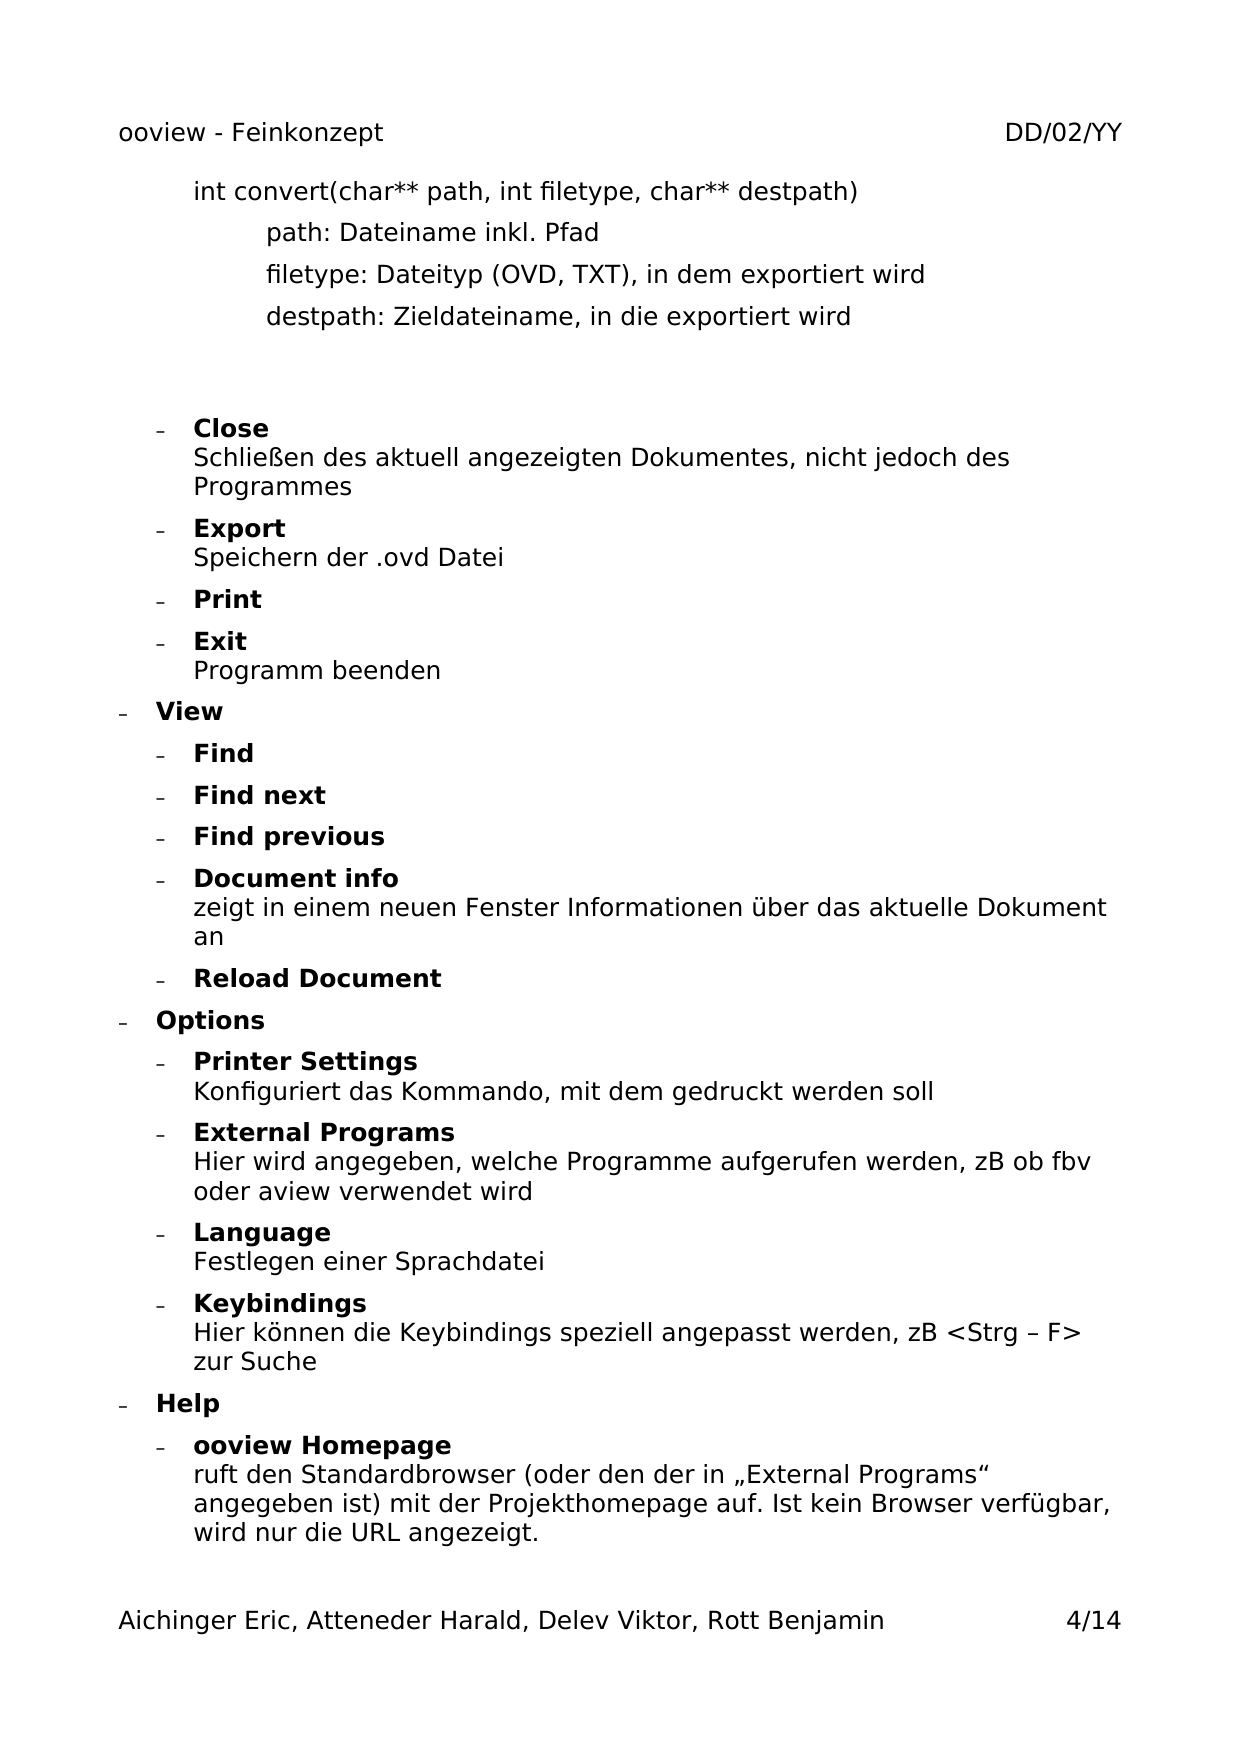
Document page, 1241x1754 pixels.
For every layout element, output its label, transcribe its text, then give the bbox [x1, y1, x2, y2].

list Document info zeigt in einem neuen Fenster Informationen über das aktuelle Dokument an [156, 864, 1122, 952]
text filetype: Dateityp (OVD, TXT), in dem exportiert wird [118, 260, 1122, 289]
text destpath: Zieldateiname, in die exportiert wird [118, 302, 1122, 331]
list Help [118, 1389, 1122, 1418]
list Printer Settings Konfiguriert das Kommando, mit dem gedruckt werden soll [156, 1048, 1122, 1106]
list Language Festlegen einer Sprachdatei [156, 1218, 1122, 1277]
list Reload Document [156, 964, 1122, 993]
text int convert(char** path, int filetype, char** destpath) [118, 177, 1122, 206]
list Export Speichern der .ovd Datei [156, 514, 1122, 573]
list Exit Programm beenden [156, 627, 1122, 685]
list Keybindings Hier können die Keybindings speziell angepasst werden, zB <Strg – F> zur Suche [156, 1289, 1122, 1377]
list Find previous [156, 823, 1122, 852]
list ooview Homepage ruft den Standardbrowser (oder den der in „External Programs“ angegeben ist) mit der Projekthomepage auf. Ist kein Browser verfügbar, wird nur die URL angezeigt. [156, 1431, 1122, 1548]
list Options [118, 1006, 1122, 1035]
list Close Schließen des aktuell angezeigten Dokumentes, nicht jedoch des Programmes [156, 414, 1122, 502]
list External Programs Hier wird angegeben, welche Programme aufgerufen werden, zB ob fbv oder aview verwendet wird [156, 1118, 1122, 1206]
list Find [156, 739, 1122, 768]
list Find next [156, 781, 1122, 810]
list View [118, 698, 1122, 727]
list Print [156, 585, 1122, 614]
text path: Dateiname inkl. Pfad [118, 218, 1122, 248]
